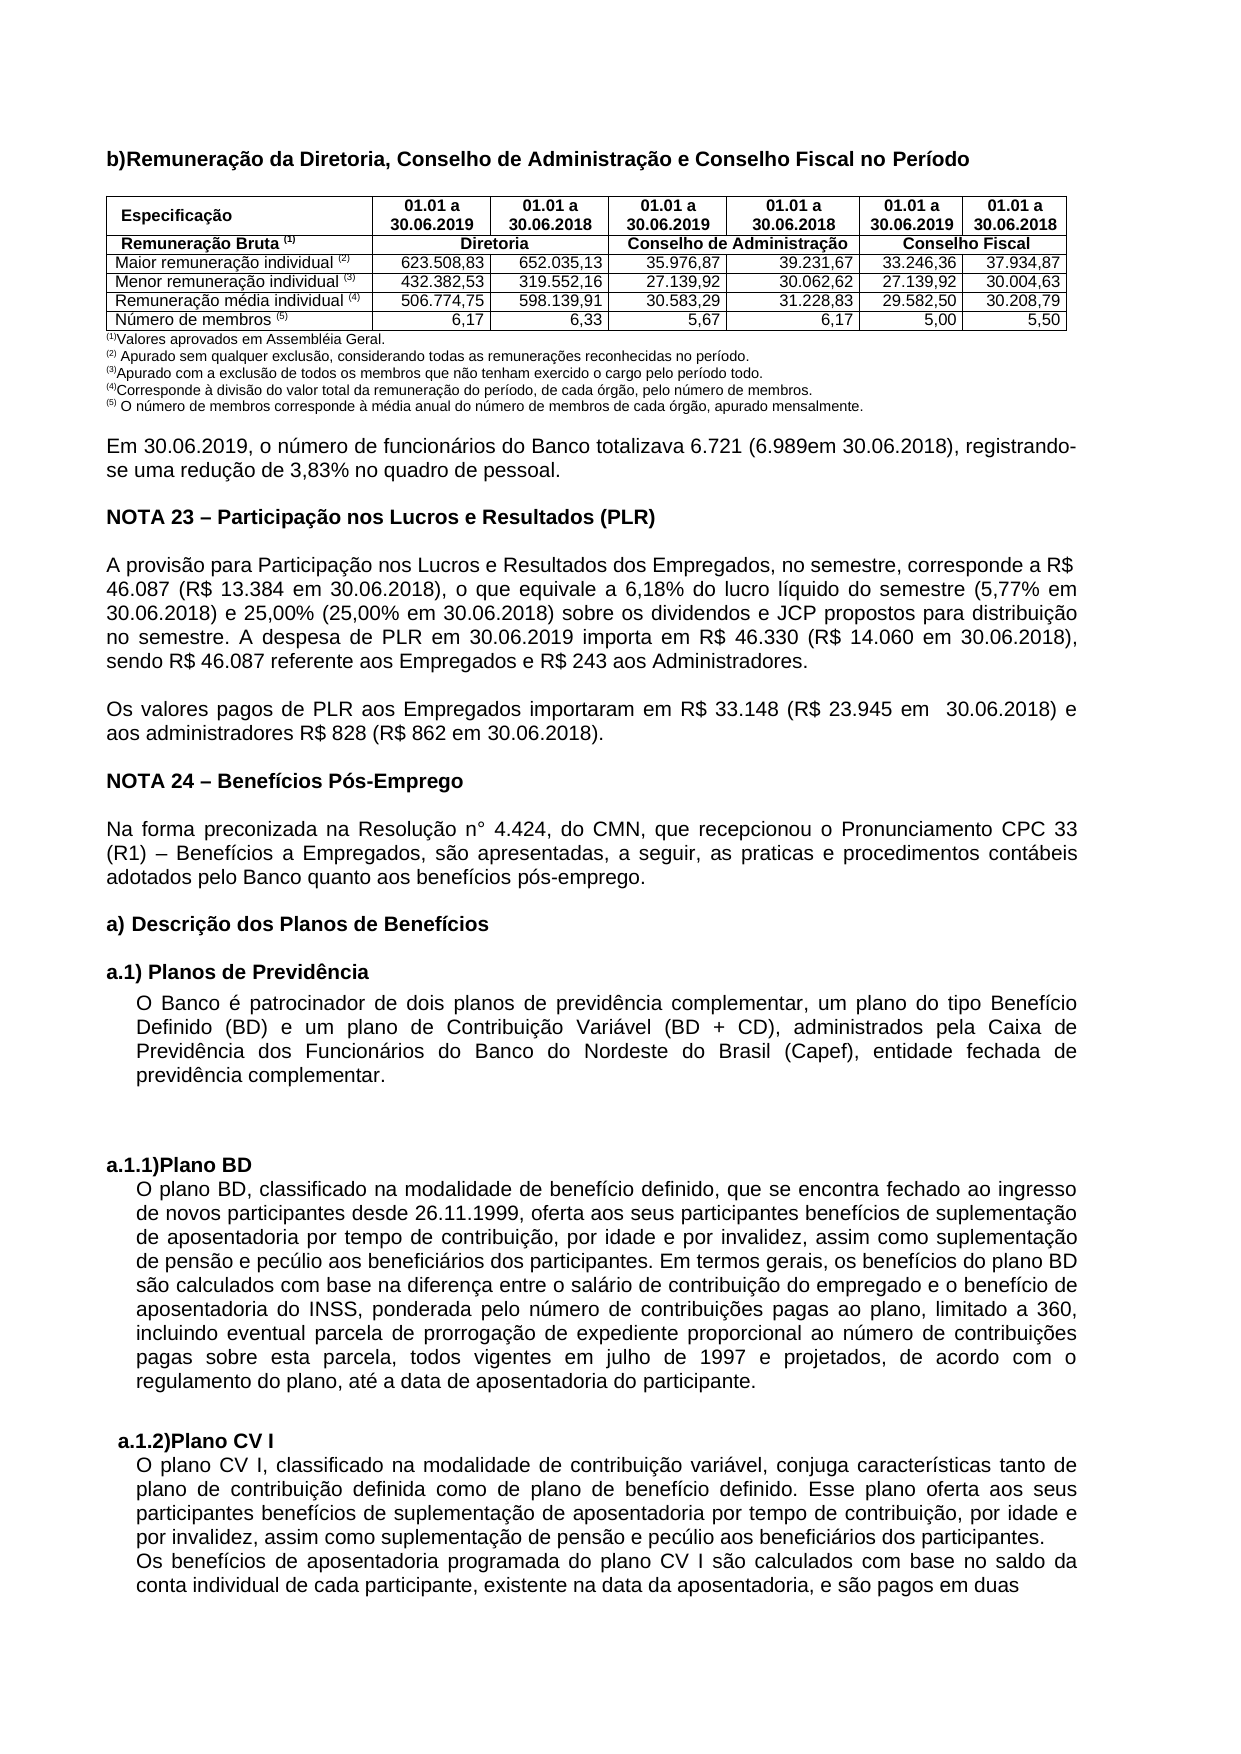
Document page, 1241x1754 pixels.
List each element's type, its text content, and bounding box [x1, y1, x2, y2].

table_cell 31.228,83 [727, 293, 859, 311]
table_cell 27.139,92 [860, 274, 962, 292]
table_cell 37.934,87 [963, 255, 1066, 273]
table_cell Diretoria [373, 236, 608, 254]
subtitle NOTA 23 – Participação nos Lucros e Resultados (PLR) [106, 505, 1226, 529]
table_cell 33.246,36 [860, 255, 962, 273]
table_cell 27.139,92 [609, 274, 726, 292]
table_cell 432.382,53 [373, 274, 490, 292]
table_cell 6,17 [373, 312, 490, 330]
table_cell Menor remuneração individual (3) [107, 274, 372, 292]
subtitle Remuneração da Diretoria, Conselho de Administração e Conselho Fiscal no Período [106, 147, 1226, 171]
table_cell Remuneração Bruta (1) [107, 236, 372, 254]
text Em 30.06.2019, o número de funcionários do Banco totalizava 6.721 (6.989em 30.06.2018), registrando- se uma redução de 3,83% no quadro de pessoal. [106, 433, 1079, 481]
text Os benefícios de aposentadoria programada do plano CV I são calculados com base no saldo da conta individual de cada participante, existente na data da aposentadoria, e são pagos em duas [136, 1549, 1079, 1597]
table_cell Conselho de Administração [609, 236, 859, 254]
table_cell 29.582,50 [860, 293, 962, 311]
text 46.087 (R$ 13.384 em 30.06.2018), o que equivale a 6,18% do lucro líquido do semestre (5,77% em 30.06.2018) e 25,00% (25,00% em 30.06.2018) sobre os dividendos e JCP propostos para distribuição no semestre. A despesa de PLR em 30.06.2019 importa em R$ 46.330 (R$ 14.060 em 30.06.2018), sendo R$ 46.087 referente aos Empregados e R$ 243 aos Administradores. [106, 577, 1079, 673]
text Na forma preconizada na Resolução n° 4.424, do CMN, que recepcionou o Pronunciamento CPC 33 (R1) – Benefícios a Empregados, são apresentadas, a seguir, as praticas e procedimentos contábeis adotados pelo Banco quanto aos benefícios pós-emprego. [106, 817, 1079, 889]
table_cell Remuneração média individual (4) [107, 293, 372, 311]
table_header 01.01 a 30.06.2019 [860, 197, 962, 234]
subtitle a.1.2)Plano CV I [118, 1429, 1226, 1453]
table_cell 623.508,83 [373, 255, 490, 273]
table_cell Conselho Fiscal [860, 236, 1066, 254]
table_cell 5,00 [860, 312, 962, 330]
text (1)Valores aprovados em Assembléia Geral. [106, 331, 1226, 348]
text (2) Apurado sem qualquer exclusão, considerando todas as remunerações reconhecidas no período. (3)Apurado com a exclusão de todos os membros que não tenham exercido o cargo pelo período todo. (4)Corresponde à divisão do valor total da remuneração do período, de cada órgão, pelo número de membros. [106, 348, 818, 398]
table_header 01.01 a 30.06.2018 [963, 197, 1066, 234]
text A provisão para Participação nos Lucros e Resultados dos Empregados, no semestre, corresponde a R$ [106, 553, 1226, 577]
subtitle NOTA 24 – Benefícios Pós-Emprego [106, 768, 1226, 792]
table_cell 5,50 [963, 312, 1066, 330]
table_cell 598.139,91 [491, 293, 608, 311]
text Os valores pagos de PLR aos Empregados importaram em R$ 33.148 (R$ 23.945 em 30.06.2018) e aos administradores R$ 828 (R$ 862 em 30.06.2018). [106, 697, 1079, 745]
text O plano CV I, classificado na modalidade de contribuição variável, conjuga características tanto de plano de contribuição definida como de plano de benefício definido. Esse plano oferta aos seus participantes benefícios de suplementação de aposentadoria por tempo de contribuição, por idade e por invalidez, assim como suplementação de pensão e pecúlio aos beneficiários dos participantes. [136, 1453, 1079, 1549]
table_cell Número de membros (5) [107, 312, 372, 330]
table_cell 39.231,67 [727, 255, 859, 273]
text (5) O número de membros corresponde à média anual do número de membros de cada órgão, apurado mensalmente. [106, 398, 1226, 414]
table_cell 506.774,75 [373, 293, 490, 311]
table_cell 30.062,62 [727, 274, 859, 292]
table_header 01.01 a 30.06.2019 [609, 197, 726, 234]
table_cell 35.976,87 [609, 255, 726, 273]
table_header Especificação [107, 197, 372, 234]
table_cell 30.004,63 [963, 274, 1066, 292]
text O plano BD, classificado na modalidade de benefício definido, que se encontra fechado ao ingresso de novos participantes desde 26.11.1999, oferta aos seus participantes benefícios de suplementação de aposentadoria por tempo de contribuição, por idade e por invalidez, assim como suplementação de pensão e pecúlio aos beneficiários dos participantes. Em termos gerais, os benefícios do plano BD são calculados com base na diferença entre o salário de contribuição do empregado e o benefício de aposentadoria do INSS, ponderada pelo número de contribuições pagas ao plano, limitado a 360, incluindo eventual parcela de prorrogação de expediente proporcional ao número de contribuições pagas sobre esta parcela, todos vigentes em julho de 1997 e projetados, de acordo com o regulamento do plano, até a data de aposentadoria do participante. [136, 1177, 1079, 1393]
table_cell 652.035,13 [491, 255, 608, 273]
subtitle Descrição dos Planos de Benefícios a.1) Planos de Previdência [106, 893, 490, 989]
table_cell 6,33 [491, 312, 608, 330]
table_cell 6,17 [727, 312, 859, 330]
table_cell 5,67 [609, 312, 726, 330]
table_cell 319.552,16 [491, 274, 608, 292]
table_cell 30.583,29 [609, 293, 726, 311]
table_cell Maior remuneração individual (2) [107, 255, 372, 273]
table_cell 30.208,79 [963, 293, 1066, 311]
table_header 01.01 a 30.06.2018 [491, 197, 608, 234]
table_header 01.01 a 30.06.2018 [727, 197, 859, 234]
subtitle a.1.1)Plano BD [106, 1153, 1226, 1177]
text O Banco é patrocinador de dois planos de previdência complementar, um plano do tipo Benefício Definido (BD) e um plano de Contribuição Variável (BD + CD), administrados pela Caixa de Previdência dos Funcionários do Banco do Nordeste do Brasil (Capef), entidade fechada de previdência complementar. [136, 991, 1079, 1086]
table_header 01.01 a 30.06.2019 [373, 197, 490, 234]
